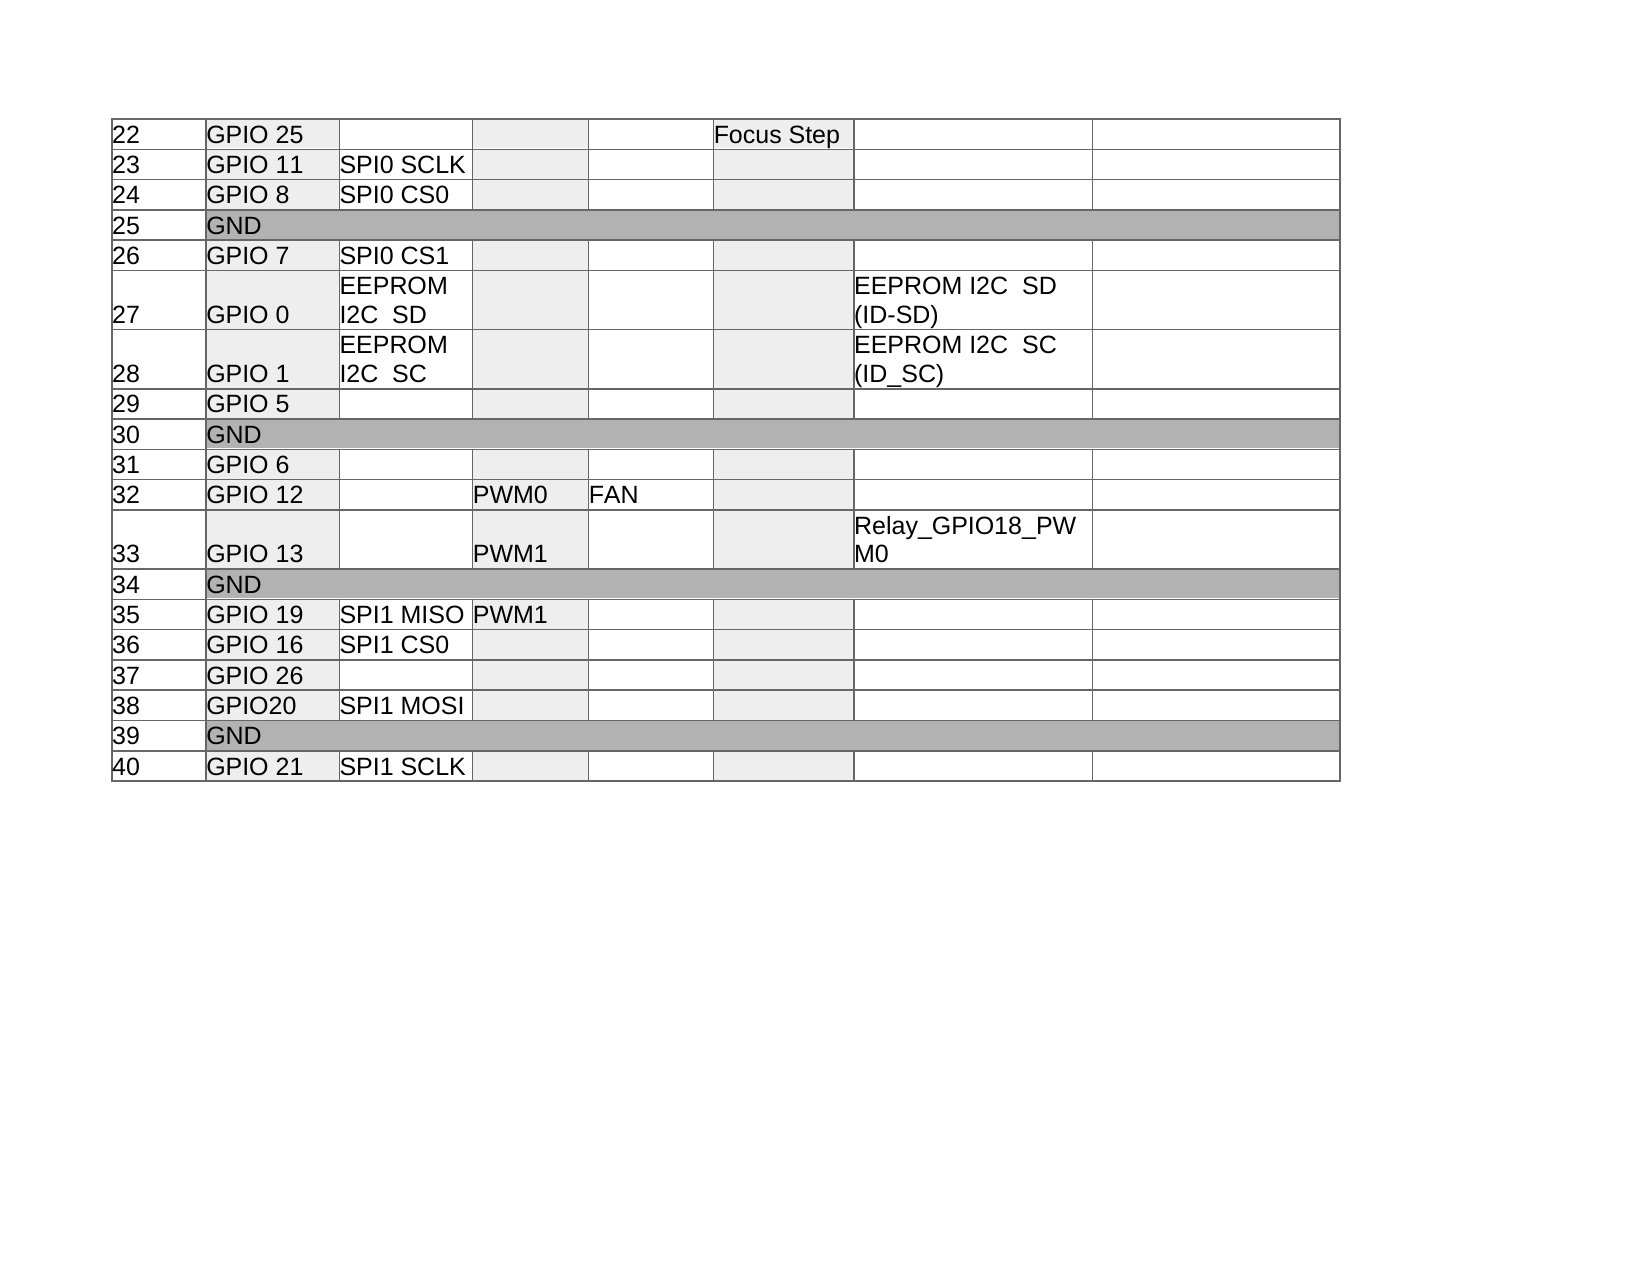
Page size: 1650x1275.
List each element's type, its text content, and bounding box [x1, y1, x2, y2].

table_cell GPIO 12 [207, 480, 339, 509]
table_cell PWM1 [473, 600, 588, 629]
table_cell [855, 150, 1092, 179]
table_cell [1093, 271, 1339, 329]
table_cell GPIO 0 [207, 271, 339, 329]
table_cell [855, 120, 1092, 148]
table_cell [1093, 511, 1339, 568]
table_cell 24 [113, 180, 205, 209]
table_cell [1093, 600, 1339, 629]
table_cell [473, 241, 588, 270]
table_cell [473, 691, 588, 720]
table_cell [855, 241, 1092, 270]
table_cell [473, 120, 588, 148]
table_cell [340, 120, 472, 148]
table_cell Relay_GPIO18_PWM0 [855, 511, 1092, 568]
table_cell [714, 450, 853, 479]
table_cell [473, 180, 588, 209]
table_cell [1093, 330, 1339, 388]
table_cell [714, 241, 853, 270]
table_cell [714, 752, 853, 780]
table_cell [1093, 450, 1339, 479]
table_cell [473, 150, 588, 179]
table_cell [1093, 480, 1339, 509]
table_cell 40 [113, 752, 205, 780]
table_cell [855, 390, 1092, 418]
table_cell [1093, 241, 1339, 270]
table_cell [473, 450, 588, 479]
table_cell [589, 691, 713, 720]
table_cell Focus Step [714, 120, 853, 148]
table_cell [714, 661, 853, 689]
table_cell 38 [113, 691, 205, 720]
table_cell EEPROM I2C SD [340, 271, 472, 329]
table_cell 36 [113, 630, 205, 659]
table_cell EEPROM I2C SC [340, 330, 472, 388]
table_cell [589, 180, 713, 209]
table_cell 33 [113, 511, 205, 568]
table_cell [714, 150, 853, 179]
table_cell SPI1 MOSI [340, 691, 472, 720]
table_cell 32 [113, 480, 205, 509]
table_cell GPIO 13 [207, 511, 339, 568]
table_cell GND [207, 570, 1339, 598]
table_cell [589, 630, 713, 659]
table_cell [1093, 120, 1339, 148]
table_cell 29 [113, 390, 205, 418]
table_cell [340, 661, 472, 689]
table_cell GND [207, 211, 1339, 239]
table_cell PWM0 [473, 480, 588, 509]
table_cell GPIO 21 [207, 752, 339, 780]
table_cell 30 [113, 420, 205, 448]
table_cell [1093, 390, 1339, 418]
table_cell [855, 752, 1092, 780]
table_cell [589, 752, 713, 780]
table_cell [589, 330, 713, 388]
table_cell [714, 271, 853, 329]
table_cell [1093, 630, 1339, 659]
table_cell GPIO 16 [207, 630, 339, 659]
table_cell [589, 271, 713, 329]
table_cell 27 [113, 271, 205, 329]
table_cell [473, 752, 588, 780]
table_cell [714, 630, 853, 659]
table_cell 22 [113, 120, 205, 148]
table_cell [340, 450, 472, 479]
table_cell [855, 691, 1092, 720]
table_cell [340, 390, 472, 418]
table_cell [473, 661, 588, 689]
table_cell 39 [113, 721, 205, 750]
table_cell [473, 630, 588, 659]
table_cell GPIO 6 [207, 450, 339, 479]
table_cell [714, 511, 853, 568]
table_cell [714, 390, 853, 418]
table_cell 25 [113, 211, 205, 239]
table_cell [589, 600, 713, 629]
table_cell 26 [113, 241, 205, 270]
table_cell EEPROM I2C SC (ID_SC) [855, 330, 1092, 388]
table_cell SPI0 CS0 [340, 180, 472, 209]
table_cell EEPROM I2C SD (ID-SD) [855, 271, 1092, 329]
table_cell 23 [113, 150, 205, 179]
table_cell [589, 150, 713, 179]
table_cell GPIO 26 [207, 661, 339, 689]
table_cell [589, 241, 713, 270]
table_cell [855, 661, 1092, 689]
table_cell 31 [113, 450, 205, 479]
table_cell GPIO 5 [207, 390, 339, 418]
table_cell 34 [113, 570, 205, 598]
table_cell GPIO 19 [207, 600, 339, 629]
table_cell [714, 691, 853, 720]
table_cell [473, 271, 588, 329]
table_cell [714, 600, 853, 629]
table_cell GPIO 7 [207, 241, 339, 270]
table_cell GPIO 25 [207, 120, 339, 148]
table_cell [1093, 150, 1339, 179]
table_cell [1093, 752, 1339, 780]
table_cell GPIO 11 [207, 150, 339, 179]
table_cell 37 [113, 661, 205, 689]
table_cell [589, 661, 713, 689]
table_cell SPI0 SCLK [340, 150, 472, 179]
table_cell [340, 480, 472, 509]
table_cell [473, 330, 588, 388]
table_cell [589, 511, 713, 568]
table_cell [473, 390, 588, 418]
table_cell GPIO 8 [207, 180, 339, 209]
table_cell 35 [113, 600, 205, 629]
table_cell SPI1 MISO [340, 600, 472, 629]
table_cell FAN [589, 480, 713, 509]
table_cell [714, 330, 853, 388]
table_cell [1093, 661, 1339, 689]
table_cell [714, 480, 853, 509]
table_cell [1093, 691, 1339, 720]
table_cell SPI0 CS1 [340, 241, 472, 270]
table_cell 28 [113, 330, 205, 388]
table_cell GPIO 1 [207, 330, 339, 388]
table_cell [855, 180, 1092, 209]
table_cell GND [207, 420, 1339, 448]
table_cell SPI1 SCLK [340, 752, 472, 780]
table_cell [855, 450, 1092, 479]
table_cell [714, 180, 853, 209]
table_cell [855, 630, 1092, 659]
table_cell [855, 480, 1092, 509]
table_cell GPIO20 [207, 691, 339, 720]
table_cell [589, 450, 713, 479]
table_cell [855, 600, 1092, 629]
table_cell [589, 390, 713, 418]
table_cell PWM1 [473, 511, 588, 568]
table_cell [589, 120, 713, 148]
table_cell GND [207, 721, 1339, 750]
table_cell SPI1 CS0 [340, 630, 472, 659]
table_cell [1093, 180, 1339, 209]
table_cell [340, 511, 472, 568]
